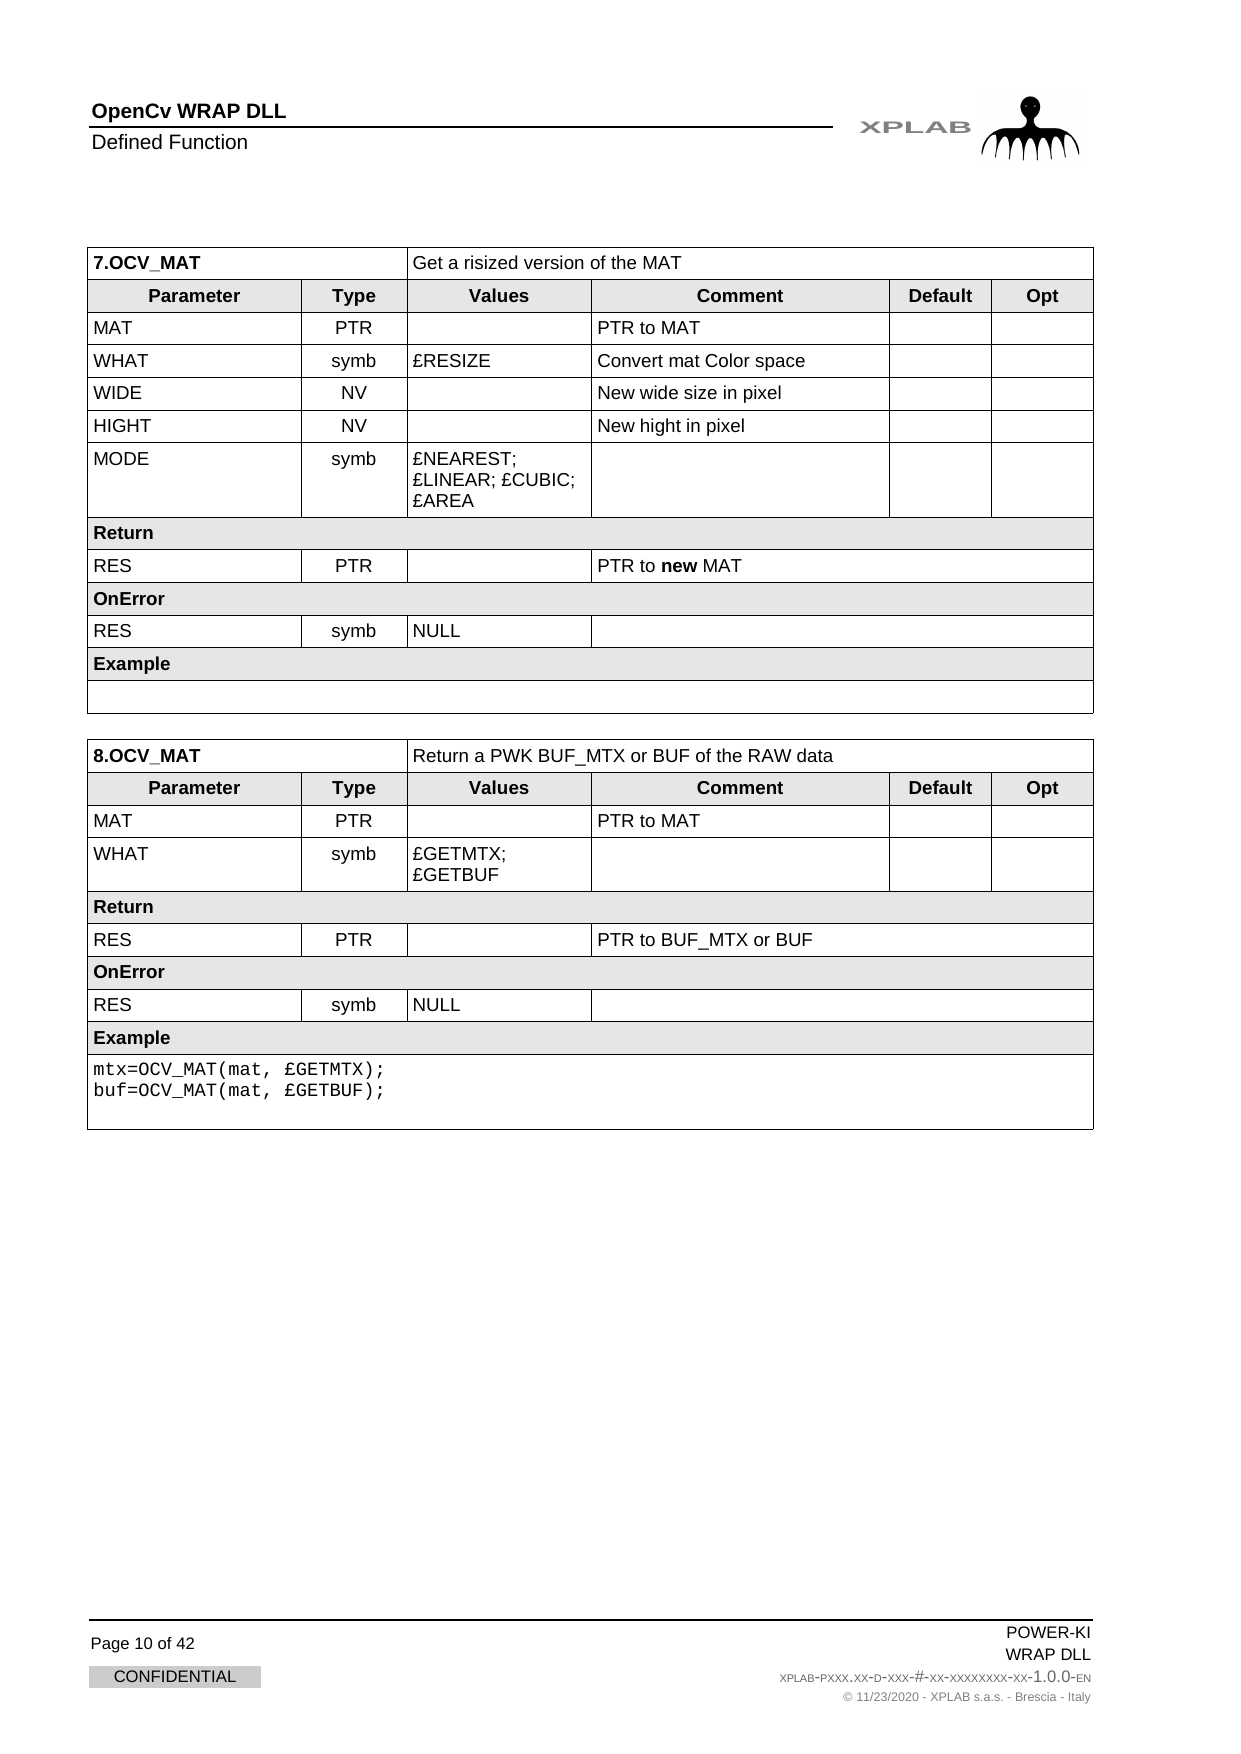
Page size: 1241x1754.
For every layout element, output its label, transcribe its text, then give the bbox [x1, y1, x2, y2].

table_cell WHAT [88, 345, 301, 377]
table_cell NV [302, 378, 407, 410]
table_cell [992, 838, 1093, 891]
table_cell [890, 806, 991, 837]
table_cell PTR [302, 924, 407, 956]
table_cell PTR to MAT [592, 313, 889, 344]
table_cell NV [302, 411, 407, 442]
table_cell Parameter [88, 773, 301, 805]
table_cell PTR [302, 313, 407, 344]
table_header 7.OCV_MAT [88, 248, 407, 279]
table_cell Example [88, 648, 1093, 680]
table_cell mtx=OCV_MAT(mat, £GETMTX); buf=OCV_MAT(mat, £GETBUF); [88, 1055, 1093, 1129]
table_cell [592, 616, 1093, 647]
table_cell Return [88, 518, 1093, 549]
table_cell PTR [302, 550, 407, 582]
table_cell RES [88, 550, 301, 582]
table_cell [992, 806, 1093, 837]
table_cell symb [302, 990, 407, 1021]
table_cell [890, 378, 991, 410]
table_cell [408, 924, 591, 956]
table_cell [592, 443, 889, 517]
table_cell Values [408, 280, 591, 312]
table_cell [592, 838, 889, 891]
table_cell Comment [592, 280, 889, 312]
table_cell Default [890, 280, 991, 312]
table_cell [408, 411, 591, 442]
table_cell [992, 313, 1093, 344]
table_cell [992, 443, 1093, 517]
table_cell RES [88, 616, 301, 647]
table_cell MAT [88, 313, 301, 344]
table_cell PTR to MAT [592, 806, 889, 837]
table_cell Convert mat Color space [592, 345, 889, 377]
table_cell [992, 378, 1093, 410]
table_cell [890, 838, 991, 891]
table_cell PTR to BUF_MTX or BUF [592, 924, 1093, 956]
table_cell HIGHT [88, 411, 301, 442]
table_header 8.OCV_MAT [88, 740, 407, 772]
table_cell RES [88, 924, 301, 956]
table_cell MODE [88, 443, 301, 517]
table_cell [890, 443, 991, 517]
table_cell £GETMTX;£GETBUF [408, 838, 591, 891]
table_cell [408, 806, 591, 837]
table_cell [408, 313, 591, 344]
table_cell symb [302, 838, 407, 891]
table_cell [992, 411, 1093, 442]
table_cell OnError [88, 957, 1093, 989]
table_cell Opt [992, 773, 1093, 805]
table_cell NULL [408, 616, 591, 647]
table_cell Comment [592, 773, 889, 805]
table_cell [408, 378, 591, 410]
table_cell [408, 550, 591, 582]
table_cell £NEAREST;£LINEAR; £CUBIC; £AREA [408, 443, 591, 517]
table_cell [890, 411, 991, 442]
table_cell [592, 990, 1093, 1021]
table_header Return a PWK BUF_MTX or BUF of the RAW data [408, 740, 1093, 772]
table_cell symb [302, 345, 407, 377]
table_cell [890, 345, 991, 377]
table_cell [88, 681, 1093, 713]
table_cell Parameter [88, 280, 301, 312]
table_cell RES [88, 990, 301, 1021]
table_cell WIDE [88, 378, 301, 410]
table_cell Values [408, 773, 591, 805]
table_cell Default [890, 773, 991, 805]
table_cell Example [88, 1022, 1093, 1054]
table_cell MAT [88, 806, 301, 837]
table_cell Type [302, 280, 407, 312]
table_header Get a risized version of the MAT [408, 248, 1093, 279]
table_cell New wide size in pixel [592, 378, 889, 410]
table_cell [992, 345, 1093, 377]
table_cell New hight in pixel [592, 411, 889, 442]
table_cell PTR to new MAT [592, 550, 1093, 582]
table_cell PTR [302, 806, 407, 837]
table_cell symb [302, 616, 407, 647]
table_cell symb [302, 443, 407, 517]
table_cell WHAT [88, 838, 301, 891]
table_cell Return [88, 892, 1093, 923]
table_cell Type [302, 773, 407, 805]
table_cell OnError [88, 583, 1093, 615]
table_cell [890, 313, 991, 344]
table_cell £RESIZE [408, 345, 591, 377]
table_cell NULL [408, 990, 591, 1021]
picture [978, 92, 1083, 164]
table_cell Opt [992, 280, 1093, 312]
